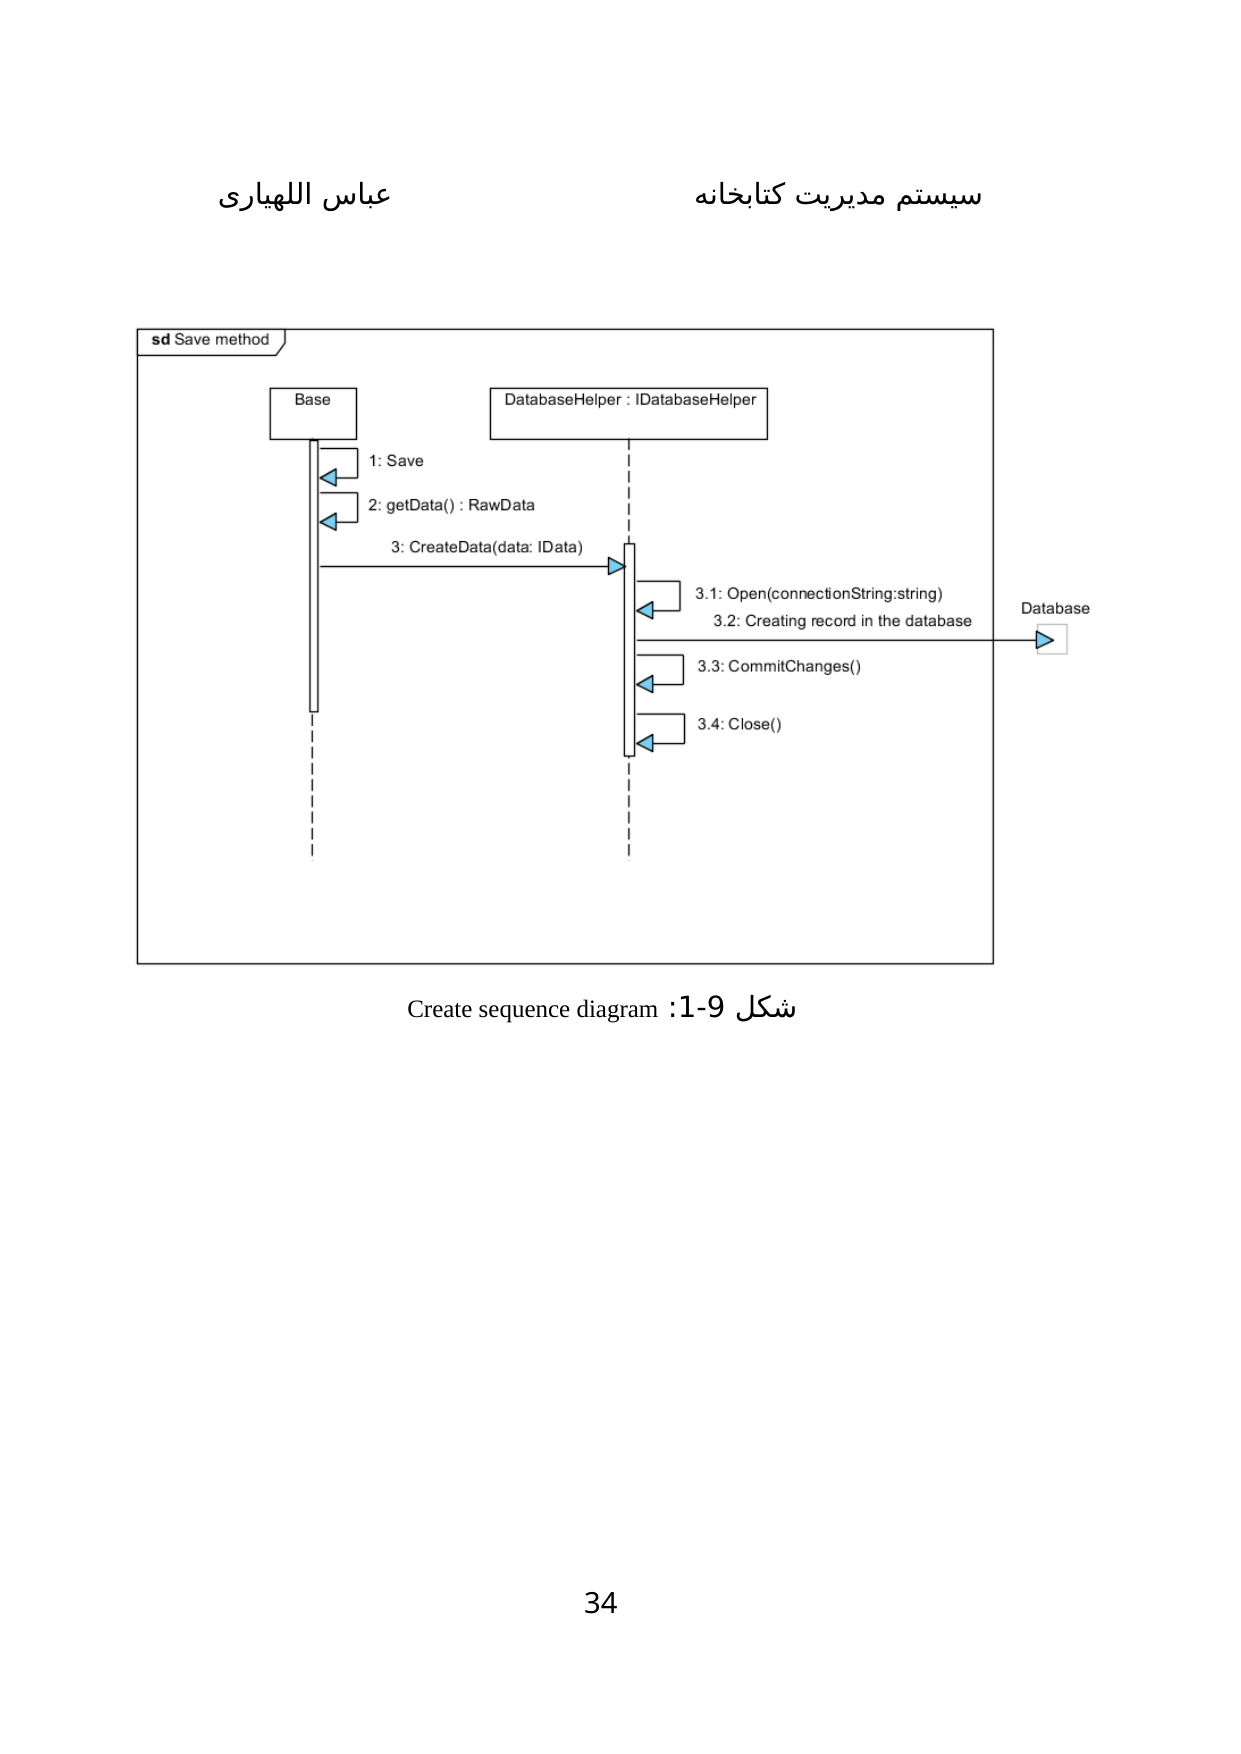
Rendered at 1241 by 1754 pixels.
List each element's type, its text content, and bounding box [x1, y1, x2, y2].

picture [129, 322, 1104, 986]
text شکل 1-9: Create sequence diagram [101, 986, 1103, 1025]
